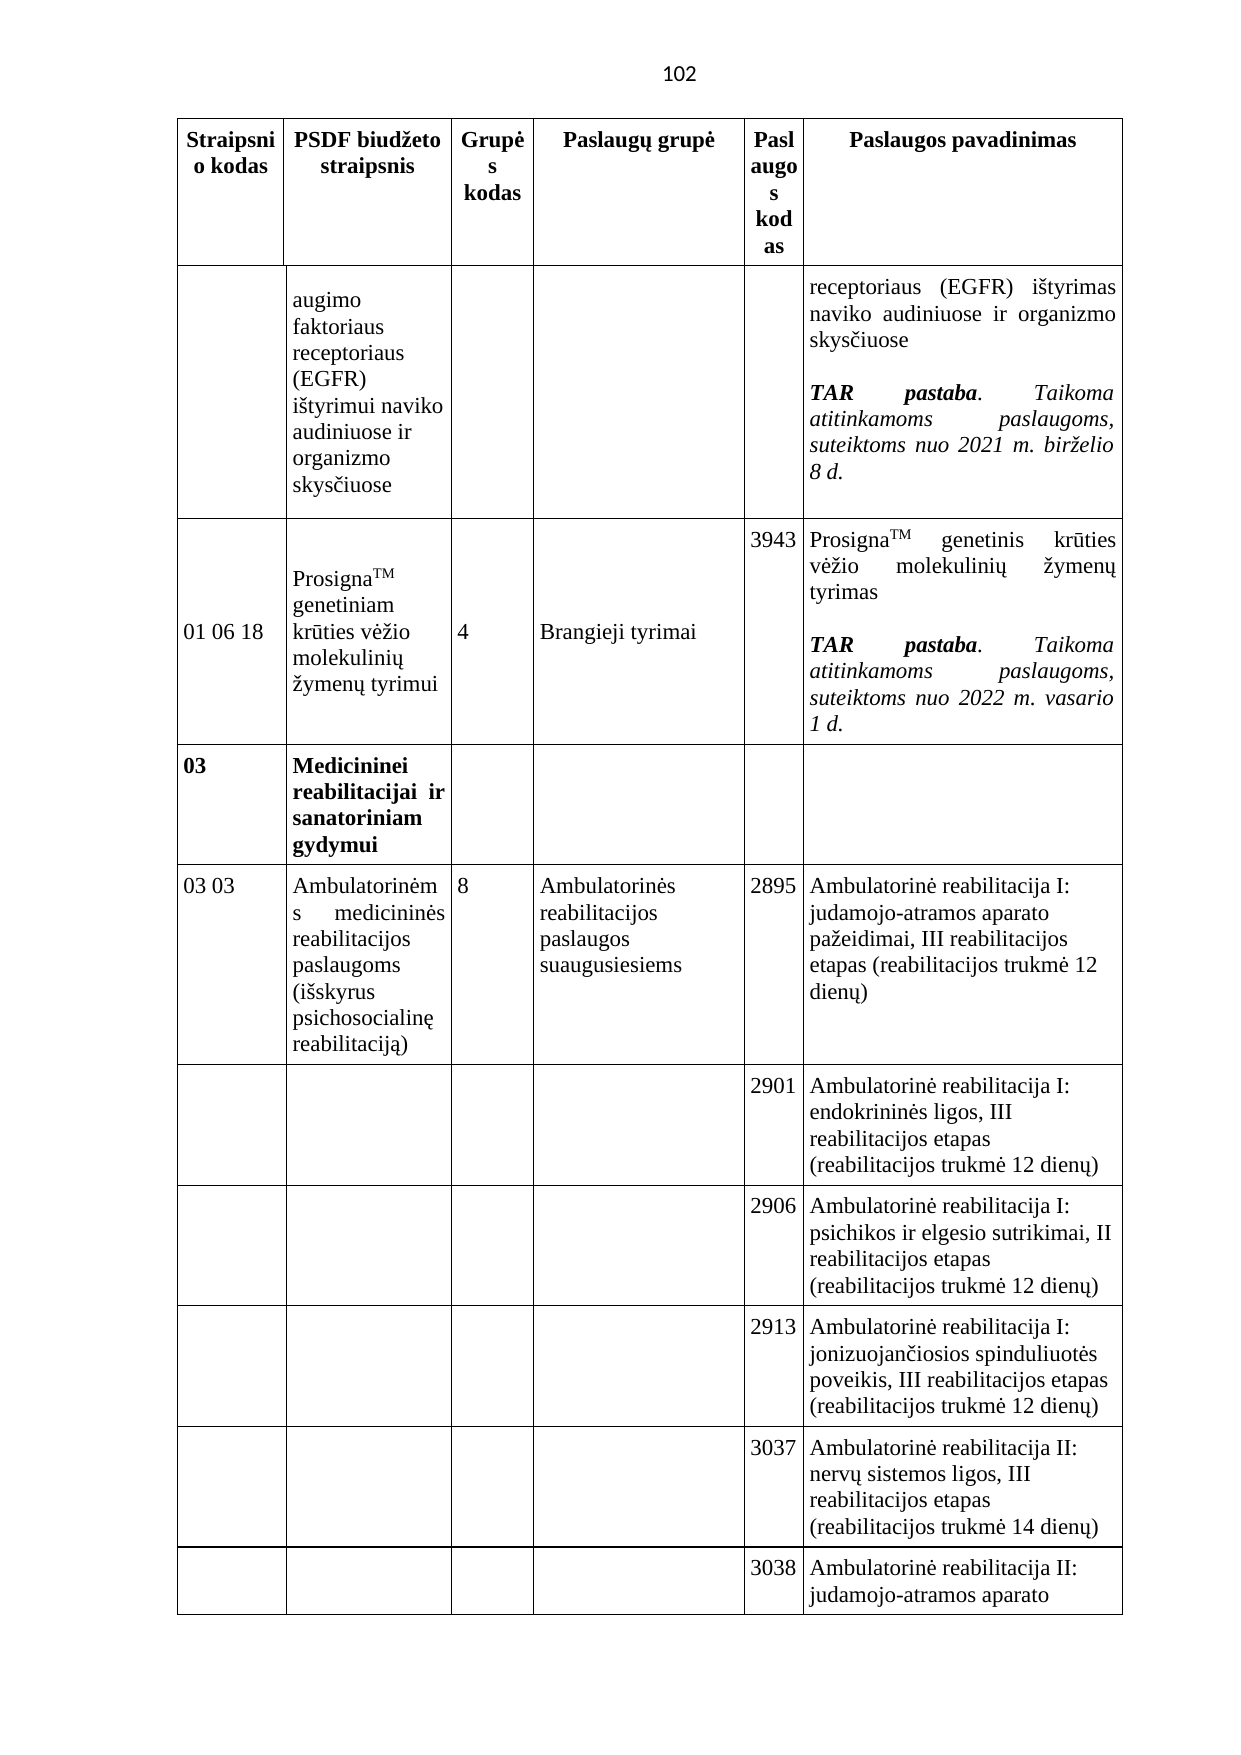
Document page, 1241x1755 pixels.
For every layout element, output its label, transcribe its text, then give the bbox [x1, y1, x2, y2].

table_header Straipsnio kodas [178, 119, 283, 265]
table_cell [745, 266, 803, 517]
table_cell Ambulatorinė reabilitacija I: jonizuojančiosios spinduliuotės poveikis, III reabilitacijos etapas (reabilitacijos trukmė 12 dienų) [804, 1306, 1122, 1426]
table_cell 3038 [745, 1548, 803, 1614]
table_cell [287, 1548, 451, 1614]
table_cell 2913 [745, 1306, 803, 1426]
table_cell [452, 1306, 533, 1426]
table_cell [534, 745, 744, 864]
table_cell Ambulatorinės reabilitacijos paslaugos suaugusiesiems [534, 865, 744, 1064]
table_cell 03 03 [178, 865, 286, 1064]
table_cell [534, 1306, 744, 1426]
table_cell 3943 [745, 519, 803, 743]
table_cell [287, 1065, 451, 1184]
table_cell [178, 1186, 286, 1305]
table_cell Ambulatorinė reabilitacija I: endokrininės ligos, III reabilitacijos etapas (reabilitacijos trukmė 12 dienų) [804, 1065, 1122, 1184]
table_header Paslaugos pavadinimas [804, 119, 1122, 265]
table_cell 4 [452, 519, 533, 743]
table_cell receptoriaus (EGFR) ištyrimas naviko audiniuose ir organizmo skysčiuose TAR pastaba. Taikoma atitinkamoms paslaugoms, suteiktoms nuo 2021 m. birželio 8 d. [804, 266, 1122, 517]
table_cell [452, 1427, 533, 1546]
table_cell [534, 1427, 744, 1546]
table_cell Ambulatorinė reabilitacija I: psichikos ir elgesio sutrikimai, II reabilitacijos etapas (reabilitacijos trukmė 12 dienų) [804, 1186, 1122, 1305]
table_cell [745, 745, 803, 864]
table_cell [287, 1306, 451, 1426]
table_cell Medicininei reabilitacijai ir sanatoriniam gydymui [287, 745, 451, 864]
table_header Paslaugų grupė [534, 119, 744, 265]
table_cell [804, 745, 1122, 864]
table_cell Brangieji tyrimai [534, 519, 744, 743]
table_cell [452, 1548, 533, 1614]
table_cell 3037 [745, 1427, 803, 1546]
table_cell [178, 1306, 286, 1426]
table_cell 2906 [745, 1186, 803, 1305]
table_cell ProsignaTM genetinis krūties vėžio molekulinių žymenų tyrimas TAR pastaba. Taikoma atitinkamoms paslaugoms, suteiktoms nuo 2022 m. vasario 1 d. [804, 519, 1122, 743]
table_cell [452, 1065, 533, 1184]
table_cell 8 [452, 865, 533, 1064]
table_cell [287, 1186, 451, 1305]
table_cell Ambulatorinė reabilitacija II: nervų sistemos ligos, III reabilitacijos etapas (reabilitacijos trukmė 14 dienų) [804, 1427, 1122, 1546]
table_cell [534, 1186, 744, 1305]
table_cell [287, 1427, 451, 1546]
table_cell [178, 1427, 286, 1546]
table_cell [534, 1548, 744, 1614]
table_cell [178, 1065, 286, 1184]
table_cell Ambulatorinė reabilitacija I: judamojo-atramos aparato pažeidimai, III reabilitacijos etapas (reabilitacijos trukmė 12 dienų) [804, 865, 1122, 1064]
table_cell [452, 266, 533, 517]
table_cell 01 06 18 [178, 519, 286, 743]
table_header Grupės kodas [452, 119, 533, 265]
table_cell [178, 1548, 286, 1614]
table_header PSDF biudžeto straipsnis [284, 119, 451, 265]
table_cell [452, 1186, 533, 1305]
table_cell [534, 266, 744, 517]
table_cell Ambulatorinė reabilitacija II: judamojo-atramos aparato [804, 1548, 1122, 1614]
table_cell 03 [178, 745, 286, 864]
table_cell Ambulatorinėms medicininės reabilitacijos paslaugoms (išskyrus psichosocialinę reabilitaciją) [287, 865, 451, 1064]
table_header Paslaugos kodas [745, 119, 803, 265]
table_cell [452, 745, 533, 864]
table_cell 2901 [745, 1065, 803, 1184]
table_cell augimo faktoriaus receptoriaus (EGFR) ištyrimui naviko audiniuose ir organizmo skysčiuose [287, 266, 451, 517]
table_cell ProsignaTM genetiniam krūties vėžio molekulinių žymenų tyrimui [287, 519, 451, 743]
table_cell [178, 266, 286, 517]
table_cell 2895 [745, 865, 803, 1064]
table_cell [534, 1065, 744, 1184]
